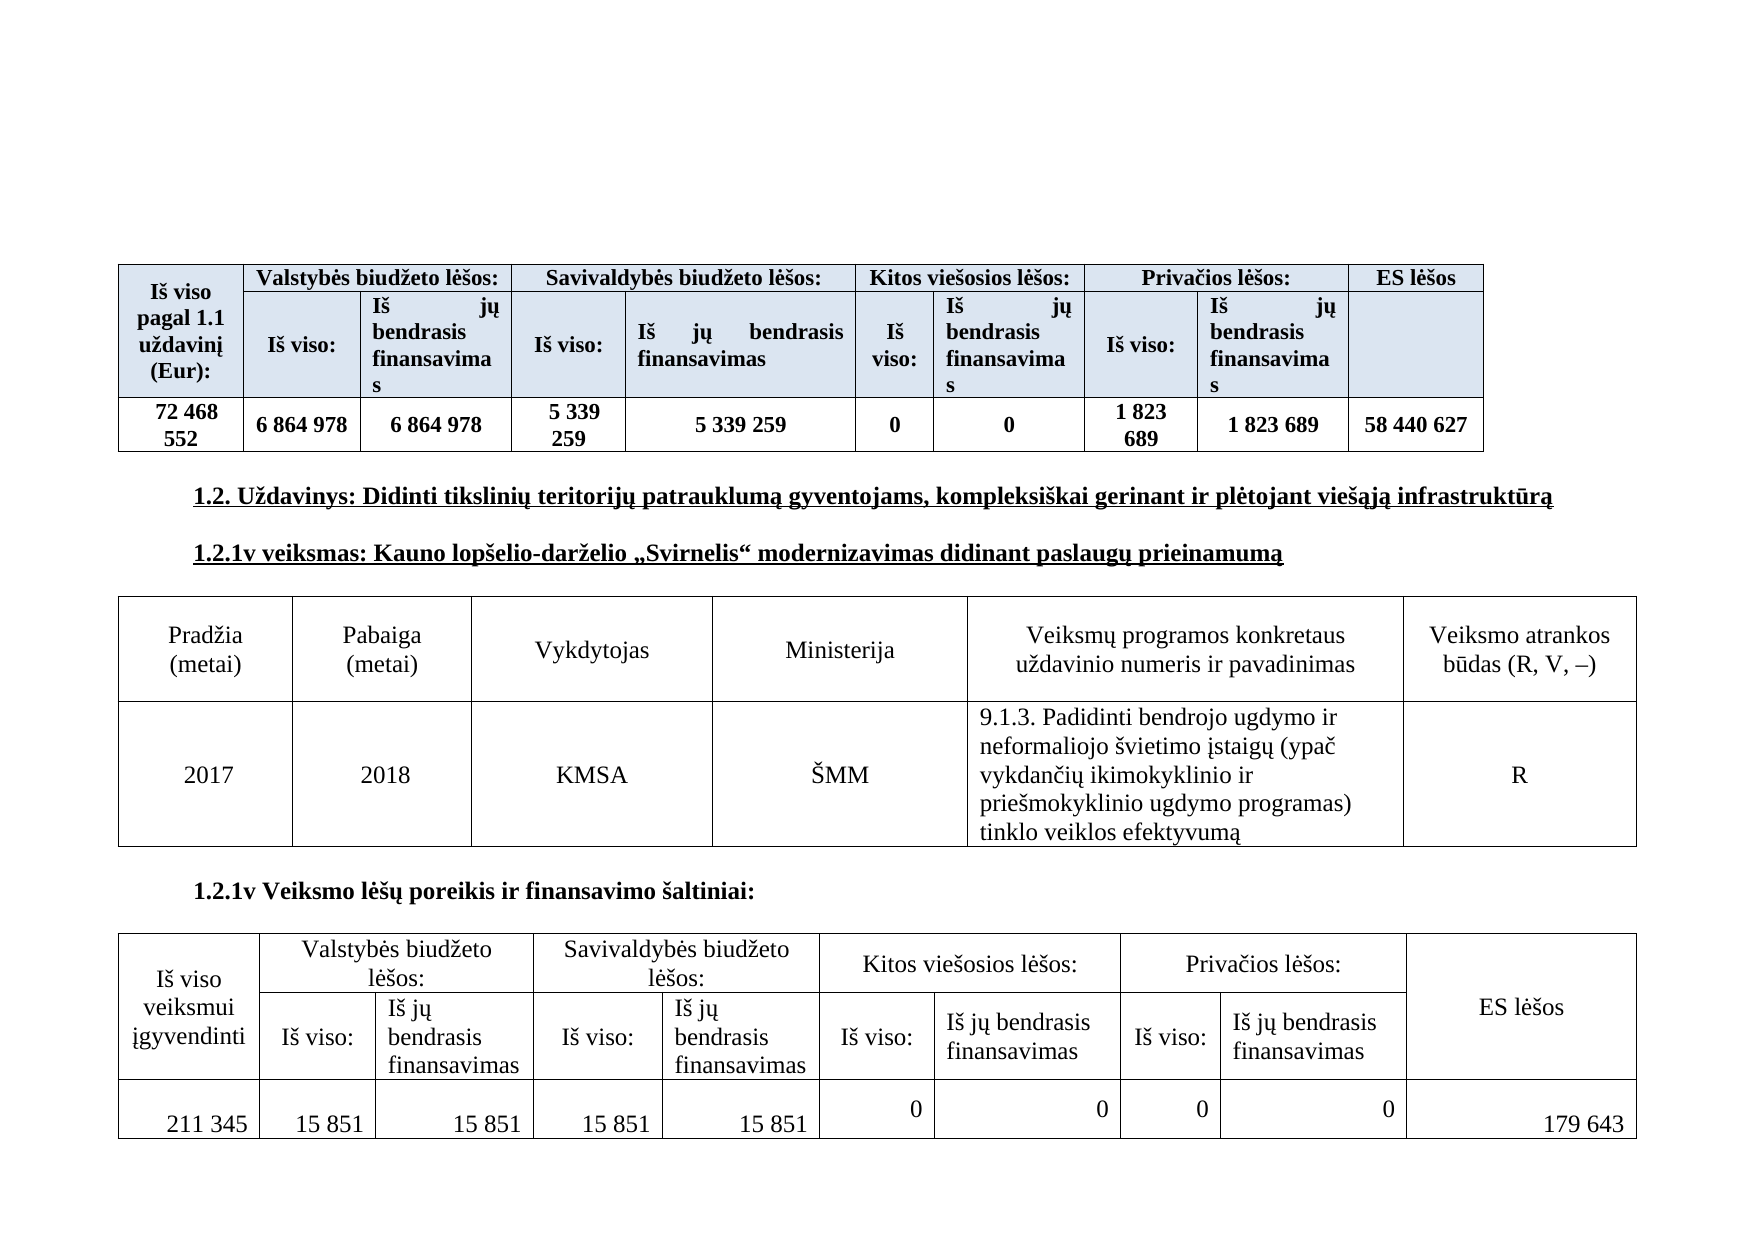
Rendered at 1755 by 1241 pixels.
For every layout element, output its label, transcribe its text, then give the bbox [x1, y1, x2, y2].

table_cell 15 851 [260, 1080, 375, 1138]
table_cell [1484, 291, 1636, 397]
table_cell KMSA [472, 702, 712, 846]
table_cell 9.1.3. Padidinti bendrojo ugdymo ir neformaliojo švietimo įstaigų (ypač vykdančių ikimokyklinio ir priešmokyklinio ugdymo programas) tinklo veiklos efektyvumą [968, 702, 1403, 846]
table_header Veiksmo atrankos būdas (R, V, –) [1404, 597, 1636, 701]
table_cell 58 440 627 [1349, 398, 1483, 451]
table_cell Iš viso: [1121, 993, 1220, 1079]
table_cell [1484, 264, 1636, 291]
table_header Pradžia (metai) [119, 597, 292, 701]
table_cell R [1404, 702, 1636, 846]
table_header Privačios lėšos: [1121, 934, 1406, 992]
table_cell 6 864 978 [244, 398, 360, 451]
table_header [650, 177, 849, 263]
table_header [243, 177, 357, 263]
table_cell 0 [1221, 1080, 1406, 1138]
table_cell 179 643 [1407, 1080, 1636, 1138]
table_cell 0 [935, 1080, 1120, 1138]
table_header [1366, 177, 1636, 263]
table_cell Privačios lėšos: [1085, 265, 1348, 291]
table_header [1135, 177, 1300, 263]
table_cell 6 864 978 [361, 398, 511, 451]
table_header Vykdytojas [472, 597, 712, 701]
table_cell 15 851 [534, 1080, 662, 1138]
table_cell Iš jų bendrasis finansavimas [361, 292, 511, 397]
table_cell Savivaldybės biudžeto lėšos: [512, 265, 855, 291]
table_cell Iš jų bendrasis finansavimas [1198, 292, 1348, 397]
table_cell 0 [820, 1080, 934, 1138]
table_cell 15 851 [663, 1080, 819, 1138]
table_cell Iš jų bendrasis finansavimas [663, 993, 819, 1079]
table_cell [1484, 397, 1636, 451]
table_header Iš viso veiksmui įgyvendinti [119, 934, 259, 1079]
table_cell ES lėšos [1349, 265, 1483, 291]
table_cell 211 345 [119, 1080, 259, 1138]
table_cell Iš viso pagal 1.1 uždavinį (Eur): [119, 265, 243, 397]
text 1.2. Uždavinys: Didinti tikslinių teritorijų patrauklumą gyventojams, kompleksiškai gerinant ir plėtojant viešąją infrastruktūrą [118, 481, 1636, 509]
table_cell Iš jų bendrasis finansavimas [626, 292, 855, 397]
table_cell 0 [856, 398, 933, 451]
table_cell 5 339 259 [512, 398, 625, 451]
table_cell Iš viso: [534, 993, 662, 1079]
table_cell 0 [934, 398, 1084, 451]
table_header Savivaldybės biudžeto lėšos: [534, 934, 819, 992]
table_header [874, 177, 961, 263]
table_cell 2018 [293, 702, 471, 846]
table_cell 1 823 689 [1085, 398, 1197, 451]
table_cell 0 [1121, 1080, 1220, 1138]
table_cell 1 823 689 [1198, 398, 1348, 451]
table_header [961, 177, 1097, 263]
table_header [512, 177, 626, 263]
table_cell ŠMM [713, 702, 967, 846]
table_cell Iš jų bendrasis finansavimas [1221, 993, 1406, 1079]
table_cell Iš viso: [244, 292, 360, 397]
table_cell Iš viso: [820, 993, 934, 1079]
table_cell Iš jų bendrasis finansavimas [935, 993, 1120, 1079]
table_cell Iš viso: [512, 292, 625, 397]
table_header [626, 177, 650, 263]
table_header [1300, 177, 1366, 263]
table_cell Iš jų bendrasis finansavimas [376, 993, 533, 1079]
table_header Veiksmų programos konkretaus uždavinio numeris ir pavadinimas [968, 597, 1403, 701]
table_cell [1349, 292, 1483, 397]
text 1.2.1v Veiksmo lėšų poreikis ir finansavimo šaltiniai: [118, 876, 1636, 904]
table_cell Iš viso: [260, 993, 375, 1079]
table_header Ministerija [713, 597, 967, 701]
table_header [850, 177, 874, 263]
table_cell Kitos viešosios lėšos: [856, 265, 1084, 291]
table_header [382, 177, 512, 263]
table_cell Valstybės biudžeto lėšos: [244, 265, 511, 291]
table_cell 15 851 [376, 1080, 533, 1138]
table_cell Iš viso: [1085, 292, 1197, 397]
table_cell 5 339 259 [626, 398, 855, 451]
table_header [150, 177, 243, 263]
table_header [358, 177, 382, 263]
table_header [1097, 177, 1135, 263]
table_header ES lėšos [1407, 934, 1636, 1079]
text 1.2.1v veiksmas: Kauno lopšelio-darželio „Svirnelis“ modernizavimas didinant paslaugų prieinamumą [118, 538, 1636, 567]
table_cell 72 468 552 [119, 398, 243, 451]
table_cell Iš jų bendrasis finansavimas [934, 292, 1084, 397]
table_cell 2017 [119, 702, 292, 846]
table_header [118, 177, 150, 263]
table_header Pabaiga (metai) [293, 597, 471, 701]
table_header Valstybės biudžeto lėšos: [260, 934, 533, 992]
table_header Kitos viešosios lėšos: [820, 934, 1120, 992]
table_cell Iš viso: [856, 292, 933, 397]
